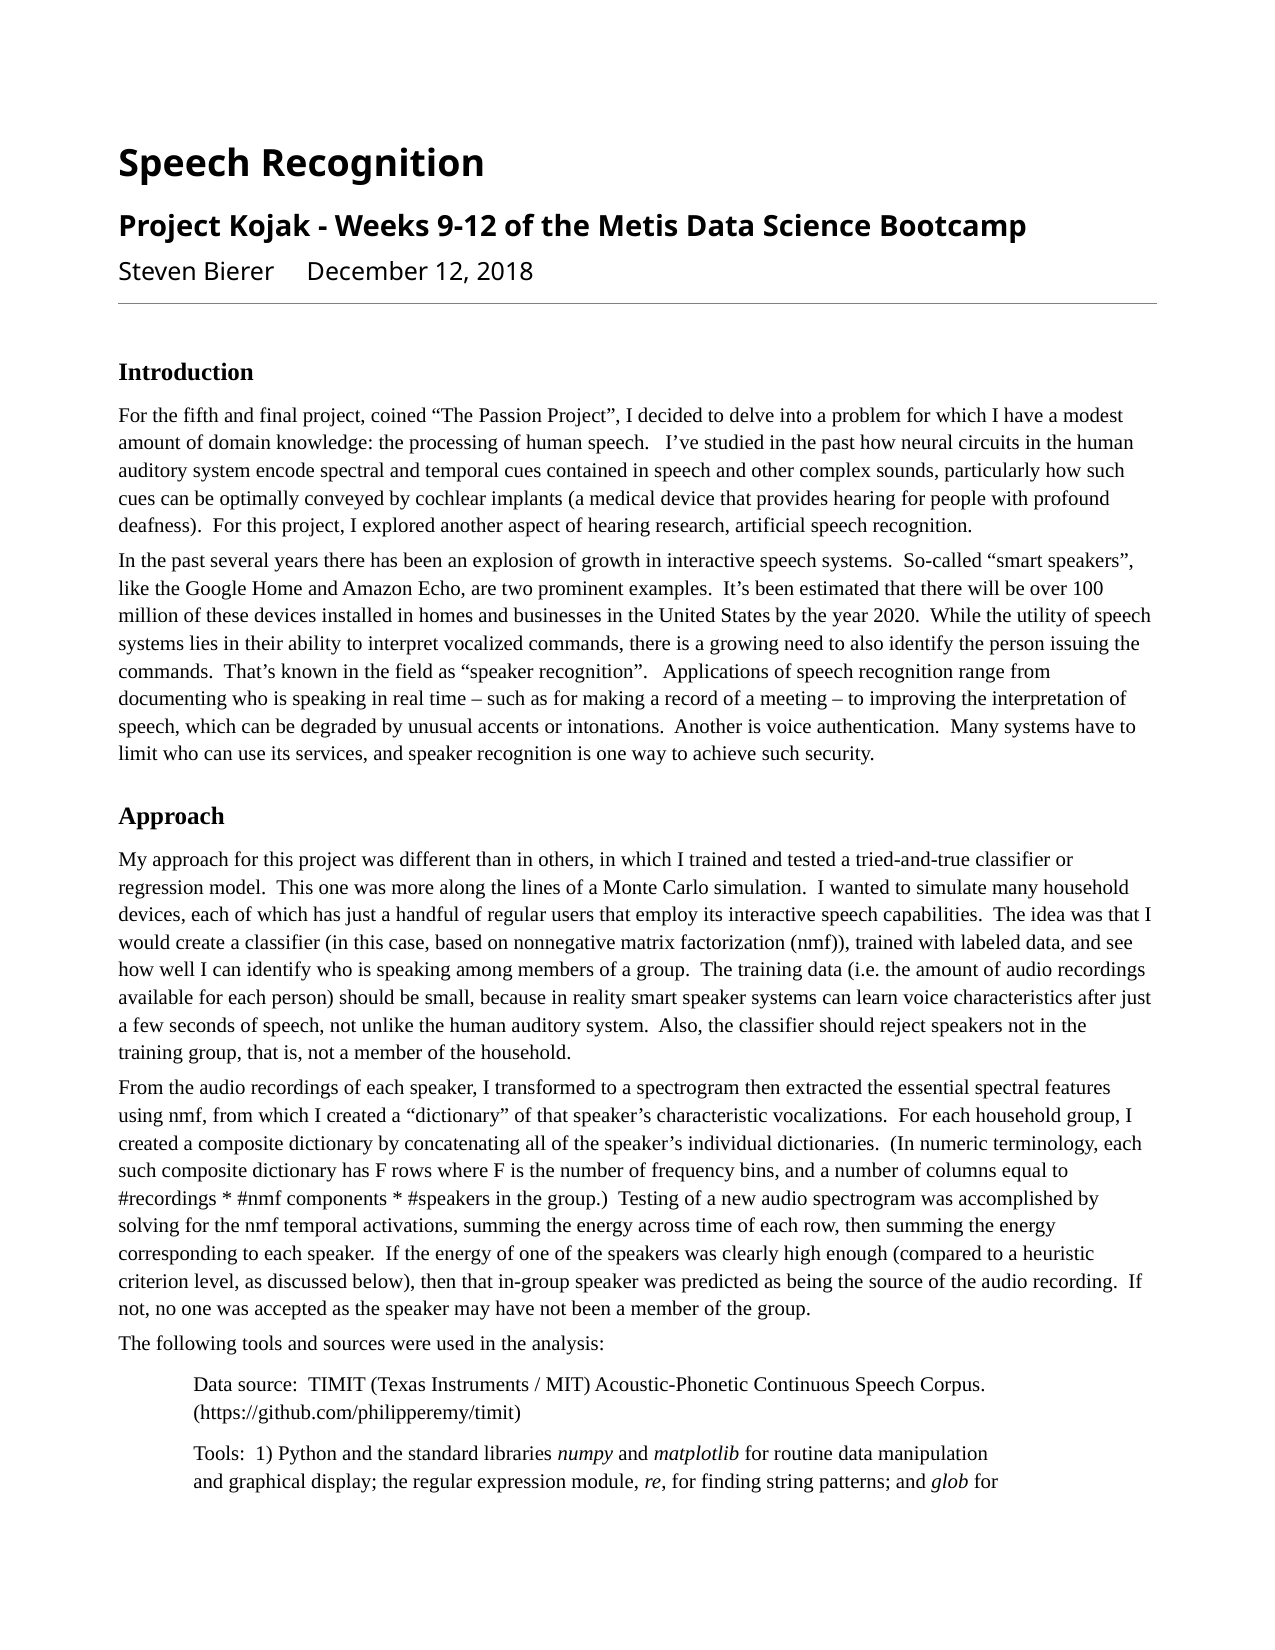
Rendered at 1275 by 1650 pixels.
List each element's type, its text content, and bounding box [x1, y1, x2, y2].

text My approach for this project was different than in others, in which I trained and tested a tried-and-true classifier or regression model. This one was more along the lines of a Monte Carlo simulation. I wanted to simulate many household devices, each of which has just a handful of regular users that employ its interactive speech capabilities. The idea was that I would create a classifier (in this case, based on nonnegative matrix factorization (nmf)), trained with labeled data, and see how well I can identify who is speaking among members of a group. The training data (i.e. the amount of audio recordings available for each person) should be small, because in reality smart speaker systems can learn voice characteristics after just a few seconds of speech, not unlike the human auditory system. Also, the classifier should reject speakers not in the training group, that is, not a member of the household. [118, 847, 1157, 1064]
text Tools: 1) Python and the standard libraries numpy and matplotlib for routine data manipulation and graphical display; the regular expression module, re, for finding string patterns; and glob for [193, 1441, 1016, 1493]
text For the fifth and final project, coined “The Passion Project”, I decided to delve into a problem for which I have a modest amount of domain knowledge: the processing of human speech. I’ve studied in the past how neural circuits in the human auditory system encode spectral and temporal cues contained in speech and other complex sounds, particularly how such cues can be optimally conveyed by cochlear implants (a medical device that provides hearing for people with profound deafness). For this project, I explored another aspect of hearing research, artificial speech recognition. [118, 403, 1157, 537]
text Steven Bierer December 12, 2018 [118, 254, 1157, 288]
text Speech Recognition [118, 136, 1157, 187]
text Project Kojak - Weeks 9-12 of the Metis Data Science Bootcamp [118, 205, 1157, 245]
text In the past several years there has been an explosion of growth in interactive speech systems. So-called “smart speakers”, like the Google Home and Amazon Echo, are two prominent examples. It’s been estimated that there will be over 100 million of these devices installed in homes and businesses in the United States by the year 2020. While the utility of speech systems lies in their ability to interpret vocalized commands, there is a growing need to also identify the person issuing the commands. That’s known in the field as “speaker recognition”. Applications of speech recognition range from documenting who is speaking in real time – such as for making a record of a meeting – to improving the interpretation of speech, which can be degraded by unusual accents or intonations. Another is voice authentication. Many systems have to limit who can use its services, and speaker recognition is one way to achieve such security. [118, 548, 1157, 765]
text The following tools and sources were used in the analysis: [118, 1331, 1157, 1355]
text From the audio recordings of each speaker, I transformed to a spectrogram then extracted the essential spectral features using nmf, from which I created a “dictionary” of that speaker’s characteristic vocalizations. For each household group, I created a composite dictionary by concatenating all of the speaker’s individual dictionaries. (In numeric terminology, each such composite dictionary has F rows where F is the number of frequency bins, and a number of columns equal to #recordings * #nmf components * #speakers in the group.) Testing of a new audio spectrogram was accomplished by solving for the nmf temporal activations, summing the energy across time of each row, then summing the energy corresponding to each speaker. If the energy of one of the speakers was clearly high enough (compared to a heuristic criterion level, as discussed below), then that in-group speaker was predicted as being the source of the audio recording. If not, no one was accepted as the speaker may have not been a member of the group. [118, 1075, 1157, 1320]
text Data source: TIMIT (Texas Instruments / MIT) Acoustic-Phonetic Continuous Speech Corpus. (https://github.com/philipperemy/timit) [193, 1372, 1016, 1424]
subtitle Introduction [118, 357, 1157, 386]
subtitle Approach [118, 801, 1157, 830]
